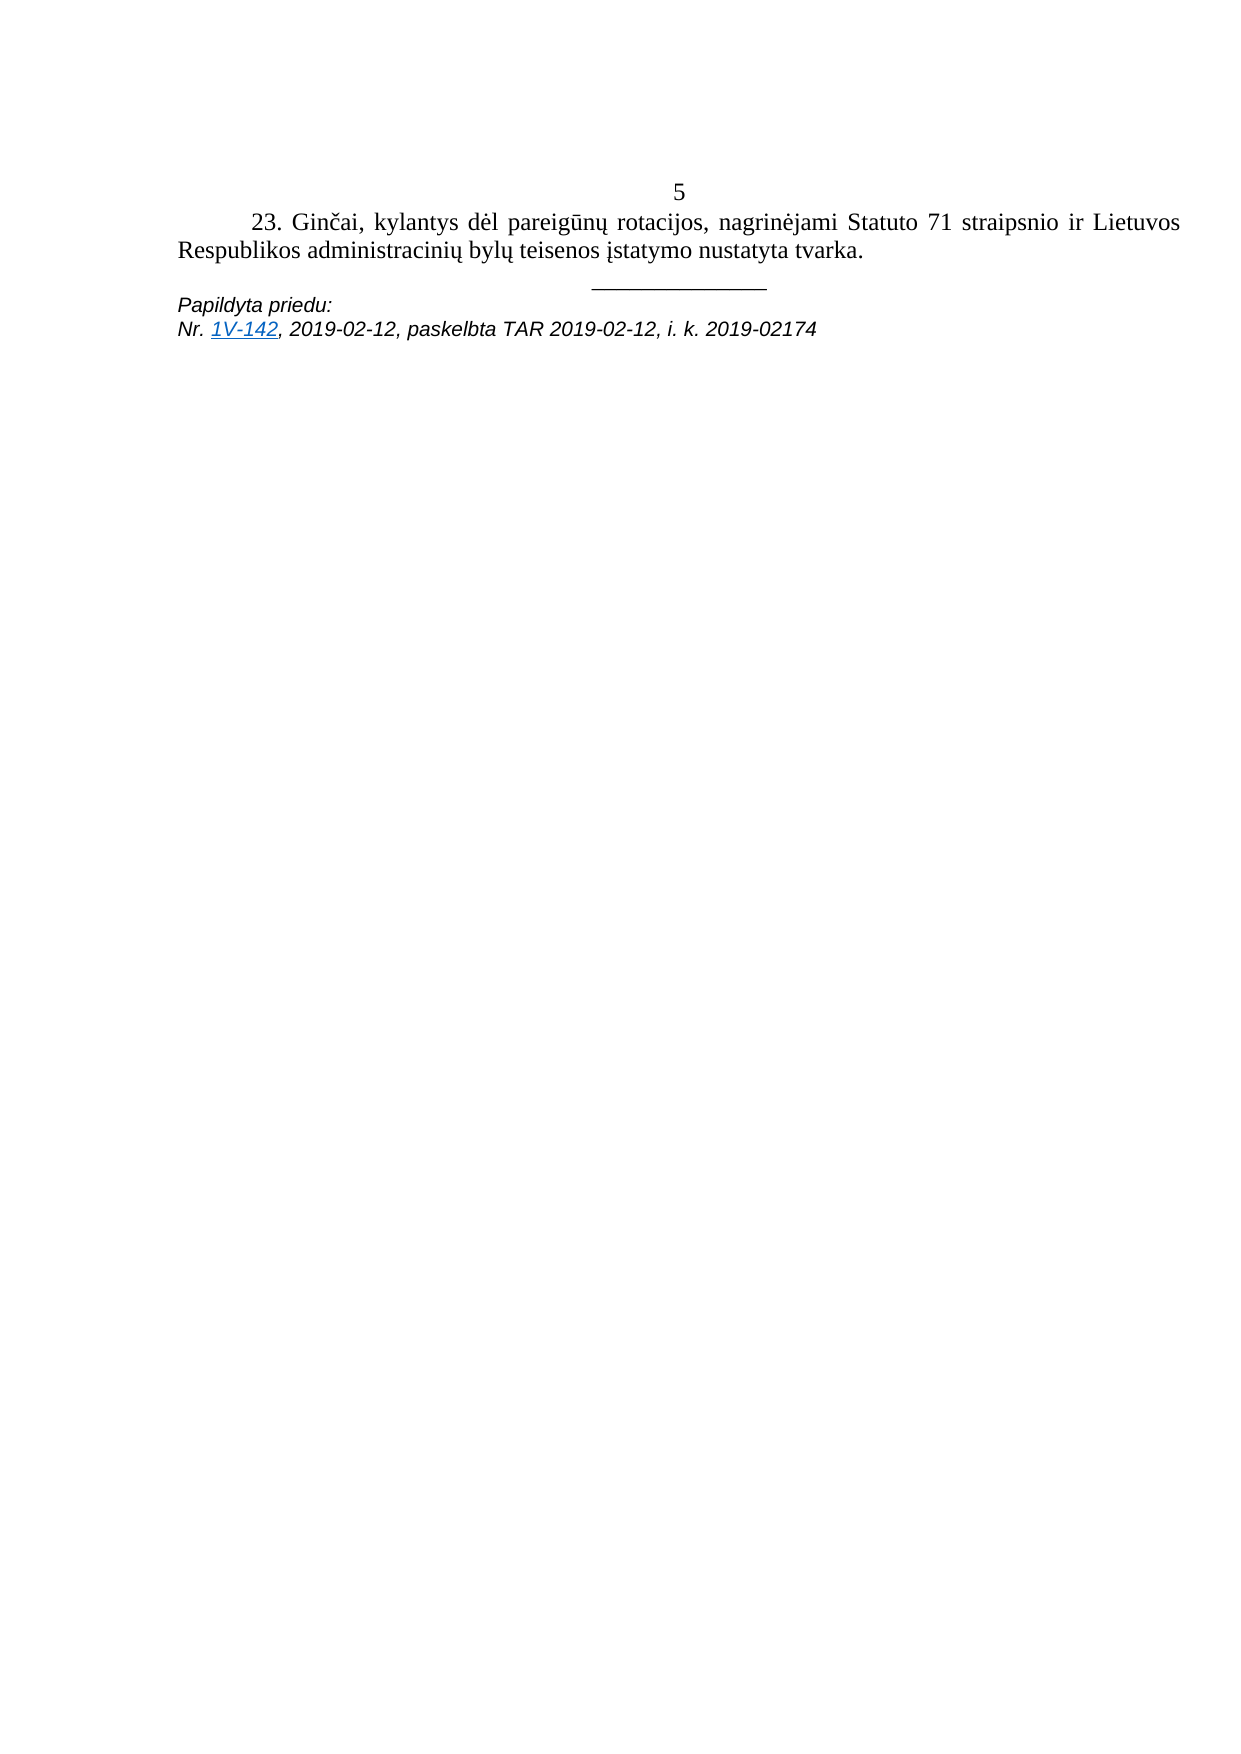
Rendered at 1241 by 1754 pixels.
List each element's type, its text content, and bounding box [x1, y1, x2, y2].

text 23. Ginčai, kylantys dėl pareigūnų rotacijos, nagrinėjami Statuto 71 straipsnio ir Lietuvos Respublikos administracinių bylų teisenos įstatymo nustatyta tvarka. [177, 207, 1181, 264]
text Papildyta priedu: [177, 293, 1181, 317]
text Nr. 1V-142, 2019-02-12, paskelbta TAR 2019-02-12, i. k. 2019-02174 [177, 317, 1181, 341]
text ______________ [177, 264, 1181, 293]
